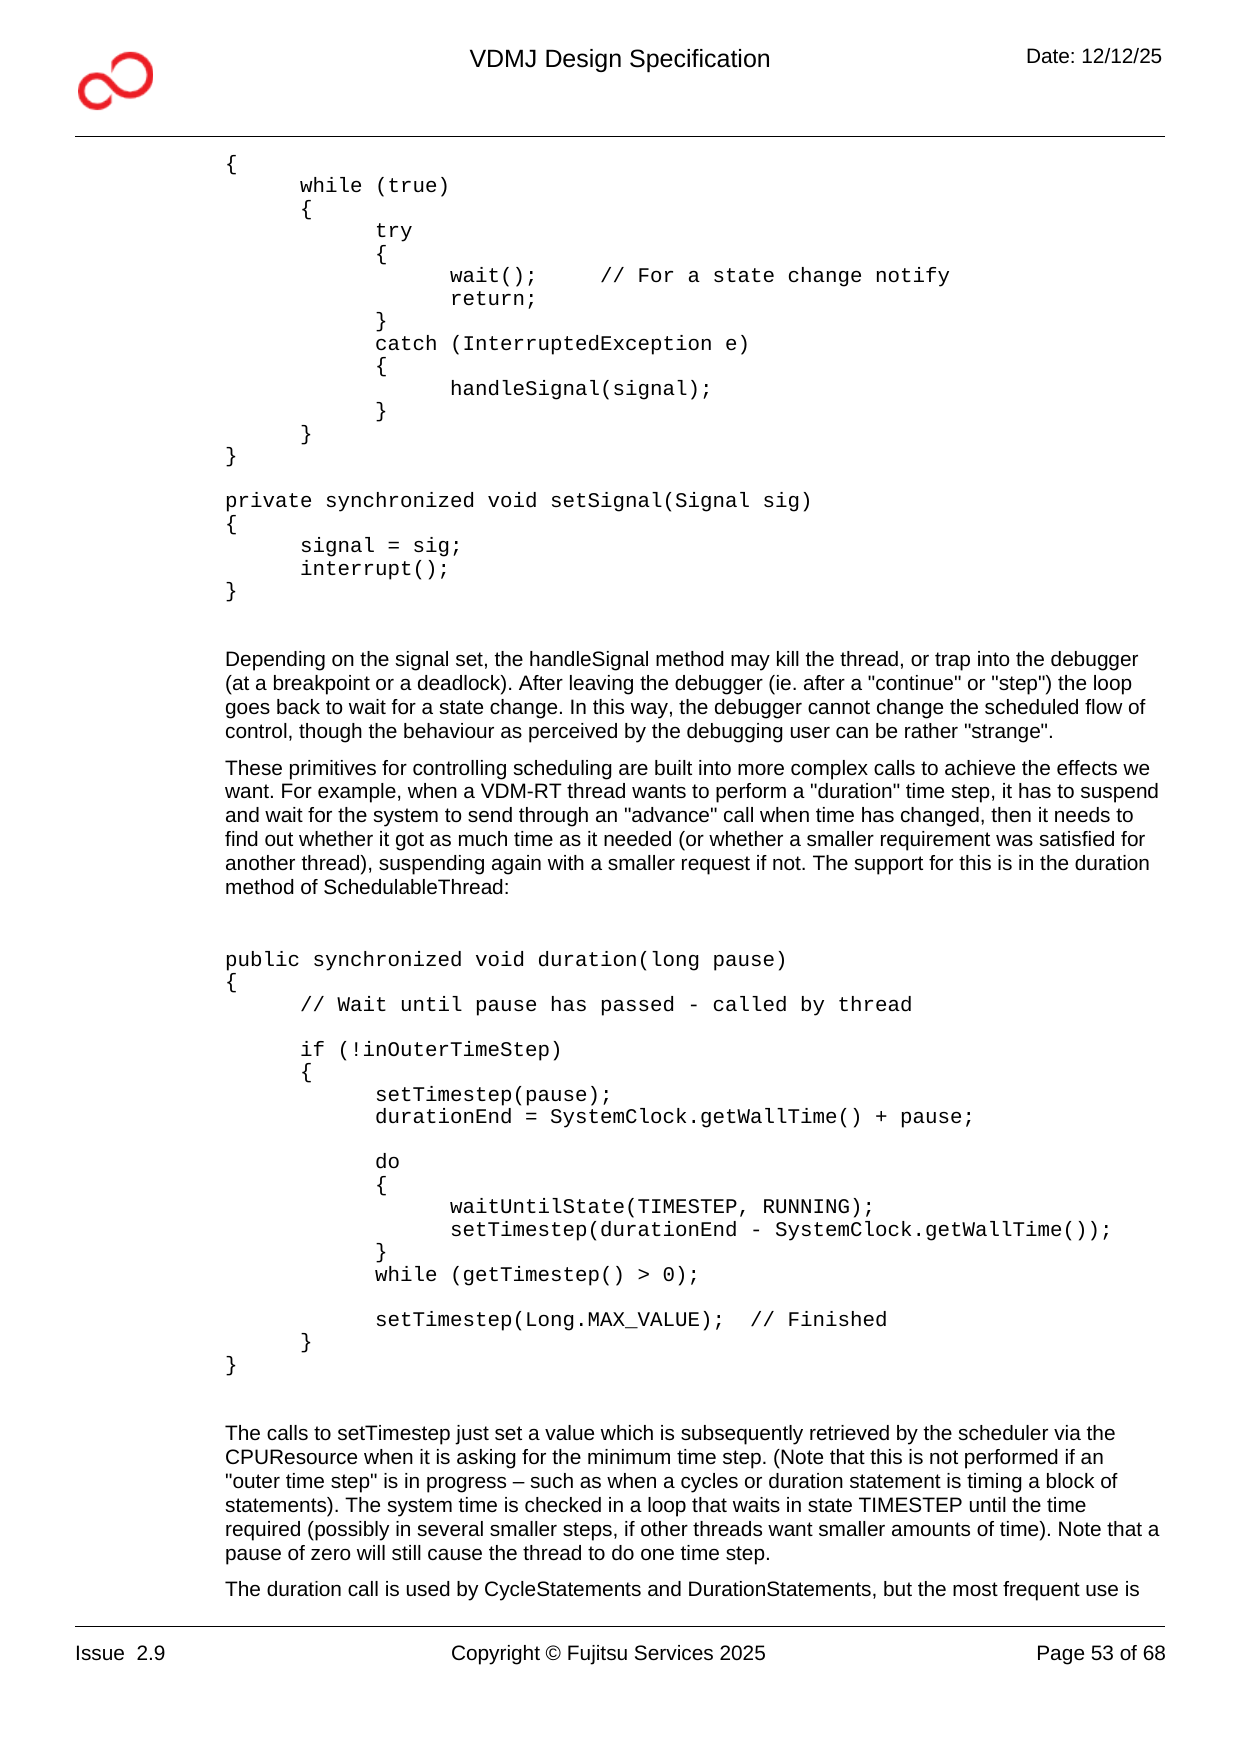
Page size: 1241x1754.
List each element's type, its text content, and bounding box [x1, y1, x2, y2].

text { [225, 197, 1165, 220]
text { [225, 971, 1165, 993]
text do [225, 1151, 1165, 1173]
text } [225, 400, 1165, 422]
text wait(); // For a state change notify [225, 265, 1165, 287]
text catch (InterruptedException e) [225, 332, 1165, 355]
text Depending on the signal set, the handleSignal method may kill the thread, or trap into the debugger (at a breakpoint or a deadlock). After leaving the debugger (ie. after a "continue" or "step") the loop goes back to wait for a state change. In this way, the debugger cannot change the scheduled flow of control, though the behaviour as perceived by the debugging user can be rather "strange". [225, 647, 1165, 743]
text } [225, 445, 1165, 467]
text { [225, 512, 1165, 535]
text waitUntilState(TIMESTEP, RUNNING); [225, 1196, 1165, 1218]
text } [225, 580, 1165, 602]
picture [78, 44, 153, 120]
text setTimestep(Long.MAX_VALUE); // Finished [225, 1308, 1165, 1331]
text { [225, 152, 1165, 175]
text interrupt(); [225, 557, 1165, 580]
text { [225, 1173, 1165, 1196]
text durationEnd = SystemClock.getWallTime() + pause; [225, 1106, 1165, 1128]
text setTimestep(durationEnd - SystemClock.getWallTime()); [225, 1218, 1165, 1241]
text } [225, 422, 1165, 445]
text while (getTimestep() > 0); [225, 1263, 1165, 1286]
text return; [225, 287, 1165, 310]
text signal = sig; [225, 535, 1165, 557]
text { [225, 355, 1165, 377]
text if (!inOuterTimeStep) [225, 1038, 1165, 1061]
text setTimestep(pause); [225, 1083, 1165, 1106]
text public synchronized void duration(long pause) [225, 948, 1165, 971]
text { [225, 1061, 1165, 1083]
text private synchronized void setSignal(Signal sig) [225, 490, 1165, 512]
text } [225, 310, 1165, 332]
text try [225, 220, 1165, 242]
text handleSignal(signal); [225, 377, 1165, 400]
text } [225, 1241, 1165, 1263]
text while (true) [225, 175, 1165, 197]
text The duration call is used by CycleStatements and DurationStatements, but the most frequent use is [225, 1577, 1165, 1601]
text } [225, 1331, 1165, 1353]
text } [225, 1353, 1165, 1376]
text These primitives for controlling scheduling are built into more complex calls to achieve the effects we want. For example, when a VDM-RT thread wants to perform a "duration" time step, it has to suspend and wait for the system to send through an "advance" call when time has changed, then it needs to find out whether it got as much time as it needed (or whether a smaller requirement was satisfied for another thread), suspending again with a smaller request if not. The support for this is in the duration method of SchedulableThread: [225, 756, 1165, 899]
text { [225, 242, 1165, 265]
text The calls to setTimestep just set a value which is subsequently retrieved by the scheduler via the CPUResource when it is asking for the minimum time step. (Note that this is not performed if an "outer time step" is in progress – such as when a cycles or duration statement is timing a block of statements). The system time is checked in a loop that waits in state TIMESTEP until the time required (possibly in several smaller steps, if other threads want smaller amounts of time). Note that a pause of zero will still cause the thread to do one time step. [225, 1421, 1165, 1565]
text // Wait until pause has passed - called by thread [225, 993, 1165, 1016]
